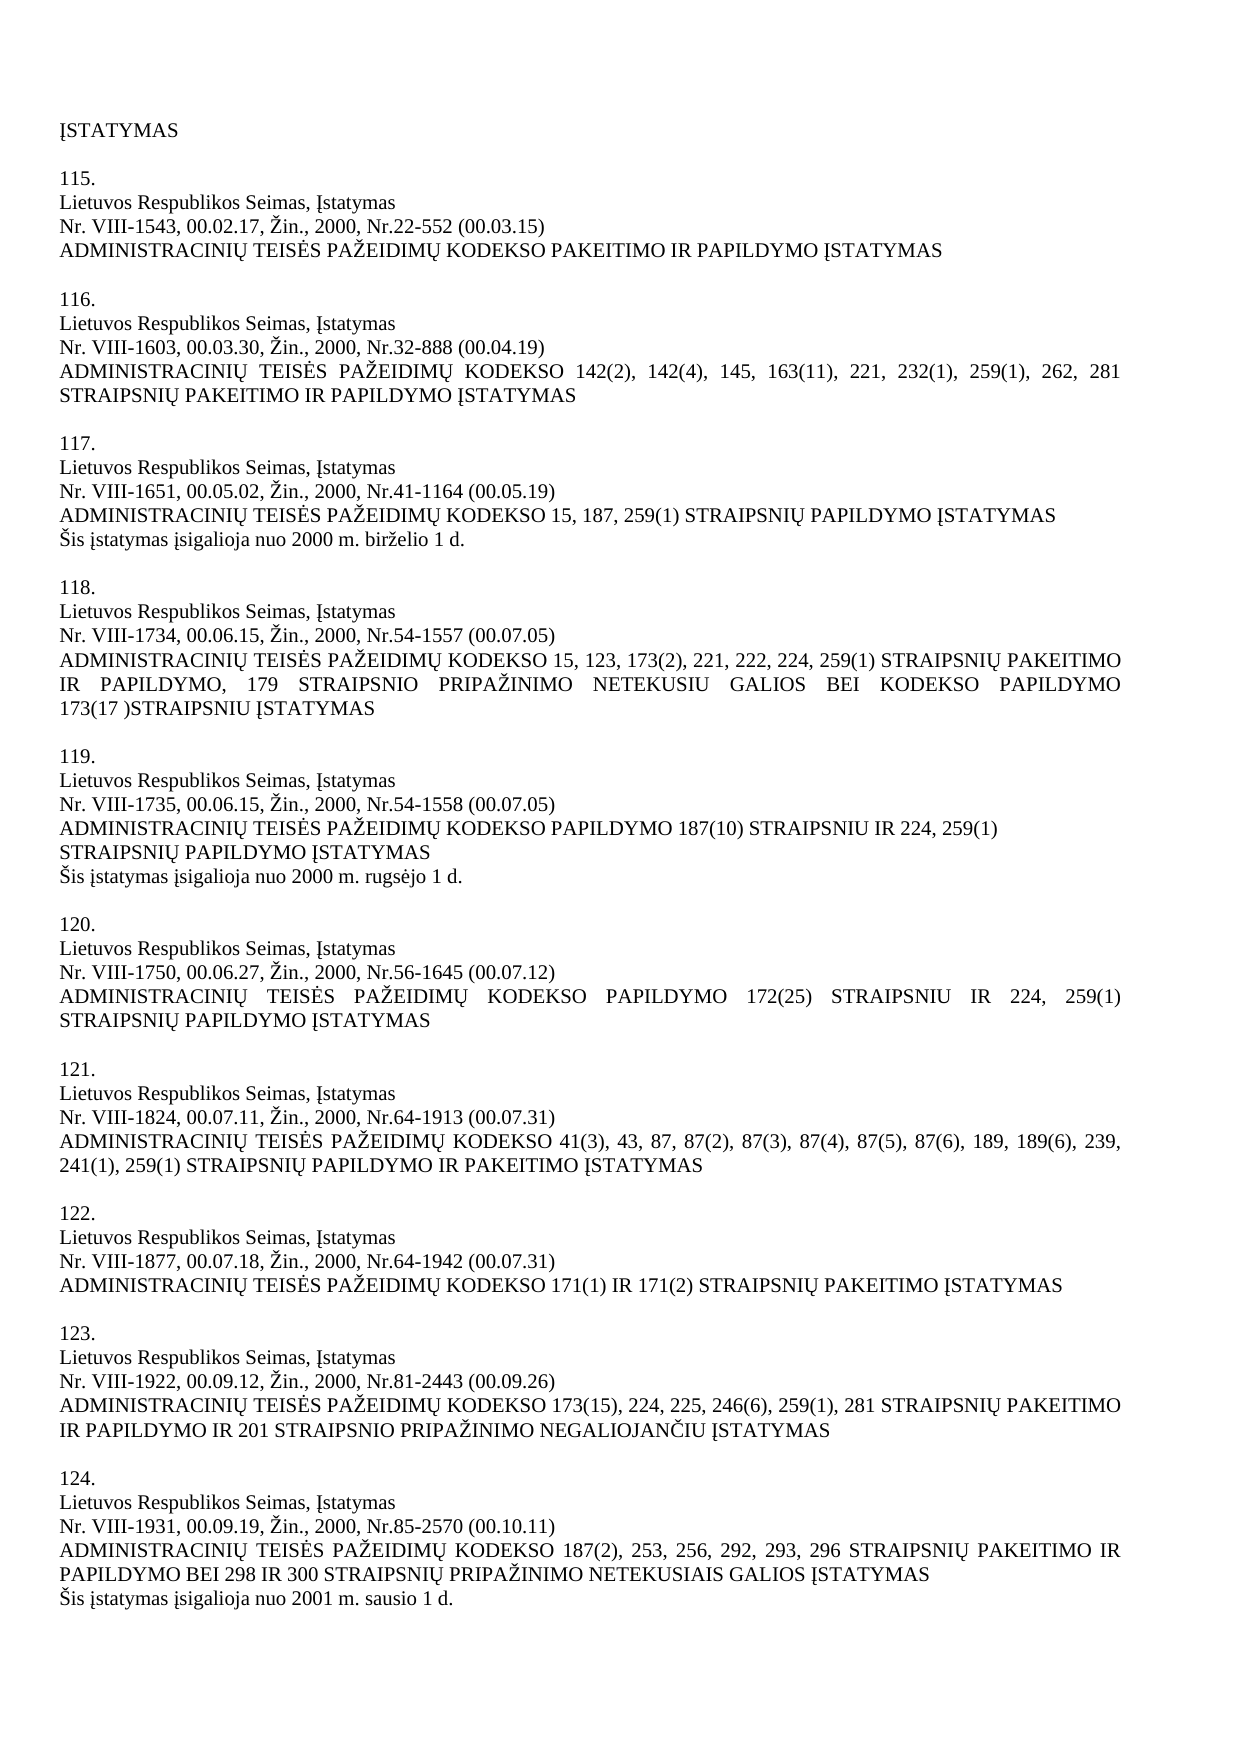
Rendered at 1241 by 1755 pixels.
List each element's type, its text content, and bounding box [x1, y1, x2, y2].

text Nr. VIII-1824, 00.07.11, Žin., 2000, Nr.64-1913 (00.07.31) [59, 1105, 1122, 1129]
text ADMINISTRACINIŲ TEISĖS PAŽEIDIMŲ KODEKSO 15, 123, 173(2), 221, 222, 224, 259(1) STRAIPSNIŲ PAKEITIMO IR PAPILDYMO, 179 STRAIPSNIO PRIPAŽINIMO NETEKUSIU GALIOS BEI KODEKSO PAPILDYMO 173(17 )STRAIPSNIU ĮSTATYMAS [59, 647, 1122, 720]
text ADMINISTRACINIŲ TEISĖS PAŽEIDIMŲ KODEKSO PAPILDYMO 187(10) STRAIPSNIU IR 224, 259(1) STRAIPSNIŲ PAPILDYMO ĮSTATYMAS [59, 816, 1122, 864]
text ĮSTATYMAS [59, 118, 1122, 142]
text Lietuvos Respublikos Seimas, Įstatymas [59, 1225, 1122, 1249]
text 119. [59, 744, 1122, 768]
text Nr. VIII-1735, 00.06.15, Žin., 2000, Nr.54-1558 (00.07.05) [59, 792, 1122, 816]
text Lietuvos Respublikos Seimas, Įstatymas [59, 1345, 1122, 1369]
text 122. [59, 1201, 1122, 1225]
text Nr. VIII-1931, 00.09.19, Žin., 2000, Nr.85-2570 (00.10.11) [59, 1514, 1122, 1538]
text Lietuvos Respublikos Seimas, Įstatymas [59, 311, 1122, 335]
text Šis įstatymas įsigalioja nuo 2000 m. rugsėjo 1 d. [59, 864, 1122, 888]
text Lietuvos Respublikos Seimas, Įstatymas [59, 190, 1122, 214]
text Šis įstatymas įsigalioja nuo 2000 m. birželio 1 d. [59, 527, 1122, 551]
text Nr. VIII-1750, 00.06.27, Žin., 2000, Nr.56-1645 (00.07.12) [59, 960, 1122, 984]
text Lietuvos Respublikos Seimas, Įstatymas [59, 1490, 1122, 1514]
text Nr. VIII-1651, 00.05.02, Žin., 2000, Nr.41-1164 (00.05.19) [59, 479, 1122, 503]
text Nr. VIII-1603, 00.03.30, Žin., 2000, Nr.32-888 (00.04.19) [59, 335, 1122, 359]
text 124. [59, 1466, 1122, 1490]
text 118. [59, 575, 1122, 599]
text Lietuvos Respublikos Seimas, Įstatymas [59, 1081, 1122, 1105]
text Nr. VIII-1734, 00.06.15, Žin., 2000, Nr.54-1557 (00.07.05) [59, 623, 1122, 647]
text 121. [59, 1057, 1122, 1081]
text ADMINISTRACINIŲ TEISĖS PAŽEIDIMŲ KODEKSO PAPILDYMO 172(25) STRAIPSNIU IR 224, 259(1) STRAIPSNIŲ PAPILDYMO ĮSTATYMAS [59, 984, 1122, 1032]
text 115. [59, 166, 1122, 190]
text 116. [59, 287, 1122, 311]
text Lietuvos Respublikos Seimas, Įstatymas [59, 768, 1122, 792]
text ADMINISTRACINIŲ TEISĖS PAŽEIDIMŲ KODEKSO 41(3), 43, 87, 87(2), 87(3), 87(4), 87(5), 87(6), 189, 189(6), 239, 241(1), 259(1) STRAIPSNIŲ PAPILDYMO IR PAKEITIMO ĮSTATYMAS [59, 1129, 1122, 1177]
text Lietuvos Respublikos Seimas, Įstatymas [59, 936, 1122, 960]
text ADMINISTRACINIŲ TEISĖS PAŽEIDIMŲ KODEKSO PAKEITIMO IR PAPILDYMO ĮSTATYMAS [59, 238, 1122, 262]
text ADMINISTRACINIŲ TEISĖS PAŽEIDIMŲ KODEKSO 142(2), 142(4), 145, 163(11), 221, 232(1), 259(1), 262, 281 STRAIPSNIŲ PAKEITIMO IR PAPILDYMO ĮSTATYMAS [59, 359, 1122, 407]
text ADMINISTRACINIŲ TEISĖS PAŽEIDIMŲ KODEKSO 171(1) IR 171(2) STRAIPSNIŲ PAKEITIMO ĮSTATYMAS [59, 1273, 1122, 1297]
text Nr. VIII-1877, 00.07.18, Žin., 2000, Nr.64-1942 (00.07.31) [59, 1249, 1122, 1273]
text Nr. VIII-1922, 00.09.12, Žin., 2000, Nr.81-2443 (00.09.26) [59, 1369, 1122, 1393]
text 117. [59, 431, 1122, 455]
text ADMINISTRACINIŲ TEISĖS PAŽEIDIMŲ KODEKSO 187(2), 253, 256, 292, 293, 296 STRAIPSNIŲ PAKEITIMO IR PAPILDYMO BEI 298 IR 300 STRAIPSNIŲ PRIPAŽINIMO NETEKUSIAIS GALIOS ĮSTATYMAS [59, 1538, 1122, 1586]
text 123. [59, 1321, 1122, 1345]
text 120. [59, 912, 1122, 936]
text Lietuvos Respublikos Seimas, Įstatymas [59, 455, 1122, 479]
text ADMINISTRACINIŲ TEISĖS PAŽEIDIMŲ KODEKSO 173(15), 224, 225, 246(6), 259(1), 281 STRAIPSNIŲ PAKEITIMO IR PAPILDYMO IR 201 STRAIPSNIO PRIPAŽINIMO NEGALIOJANČIU ĮSTATYMAS [59, 1393, 1122, 1442]
text Lietuvos Respublikos Seimas, Įstatymas [59, 599, 1122, 623]
text Šis įstatymas įsigalioja nuo 2001 m. sausio 1 d. [59, 1586, 1122, 1610]
text ADMINISTRACINIŲ TEISĖS PAŽEIDIMŲ KODEKSO 15, 187, 259(1) STRAIPSNIŲ PAPILDYMO ĮSTATYMAS [59, 503, 1122, 527]
text Nr. VIII-1543, 00.02.17, Žin., 2000, Nr.22-552 (00.03.15) [59, 214, 1122, 238]
